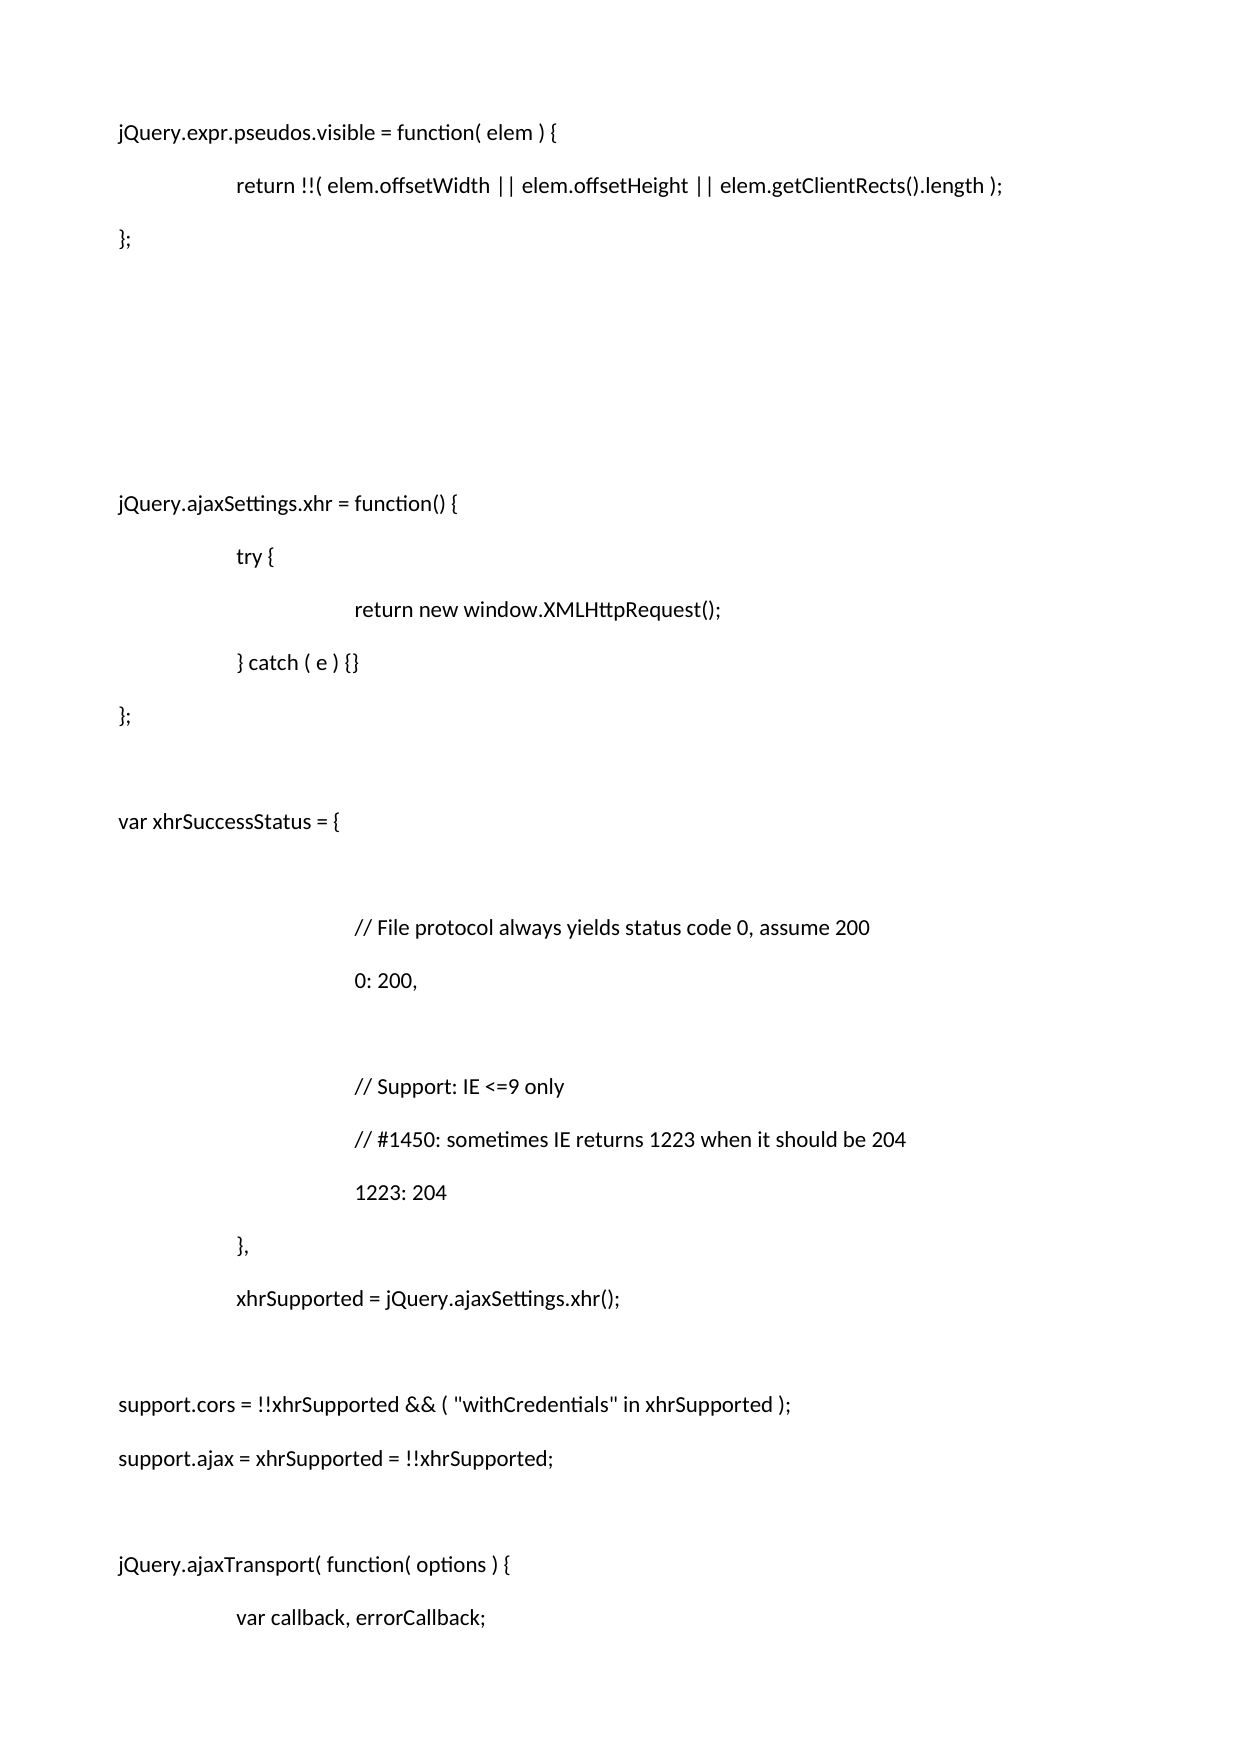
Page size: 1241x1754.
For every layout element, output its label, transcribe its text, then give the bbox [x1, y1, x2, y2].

text xhrSupported = jQuery.ajaxSettings.xhr(); [118, 1284, 1122, 1313]
text support.cors = !!xhrSupported && ( "withCredentials" in xhrSupported ); [118, 1391, 1122, 1419]
text }, [118, 1232, 1122, 1259]
text support.ajax = xhrSupported = !!xhrSupported; [118, 1444, 1122, 1472]
text } catch ( e ) {} [118, 648, 1122, 676]
text return new window.XMLHttpRequest(); [118, 595, 1122, 623]
text var callback, errorCallback; [118, 1603, 1122, 1631]
text try { [118, 542, 1122, 570]
text var xhrSuccessStatus = { [118, 807, 1122, 835]
text jQuery.ajaxSettings.xhr = function() { [118, 489, 1122, 517]
text jQuery.expr.pseudos.visible = function( elem ) { [118, 118, 1122, 146]
text // #1450: sometimes IE returns 1223 when it should be 204 [118, 1126, 1122, 1153]
text }; [118, 701, 1122, 729]
text // File protocol always yields status code 0, assume 200 [118, 913, 1122, 941]
text 0: 200, [118, 966, 1122, 994]
text }; [118, 224, 1122, 252]
text // Support: IE <=9 only [118, 1072, 1122, 1101]
text return !!( elem.offsetWidth || elem.offsetHeight || elem.getClientRects().length ); [118, 171, 1122, 199]
text jQuery.ajaxTransport( function( options ) { [118, 1550, 1122, 1578]
text 1223: 204 [118, 1178, 1122, 1207]
